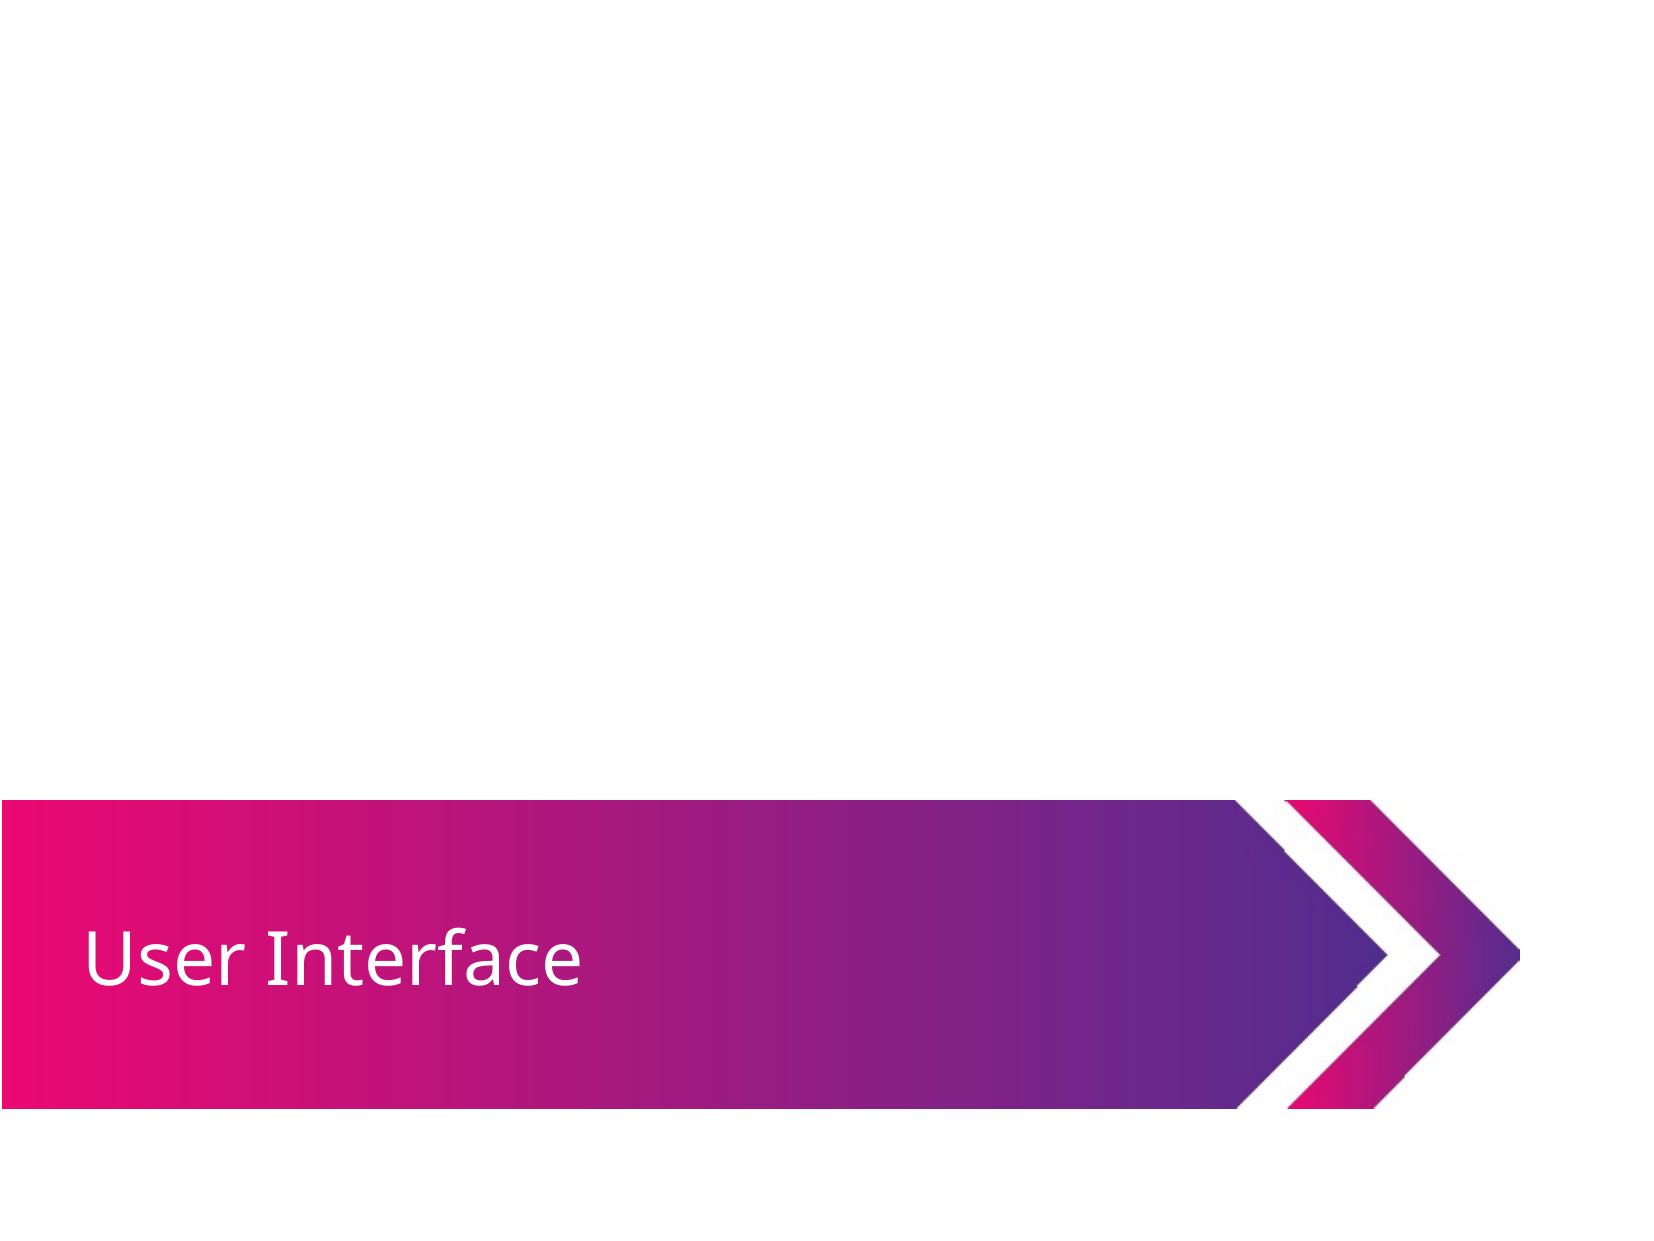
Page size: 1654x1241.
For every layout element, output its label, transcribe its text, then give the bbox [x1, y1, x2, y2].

title User Interface [82, 852, 1396, 1060]
picture [2, 800, 1520, 1109]
